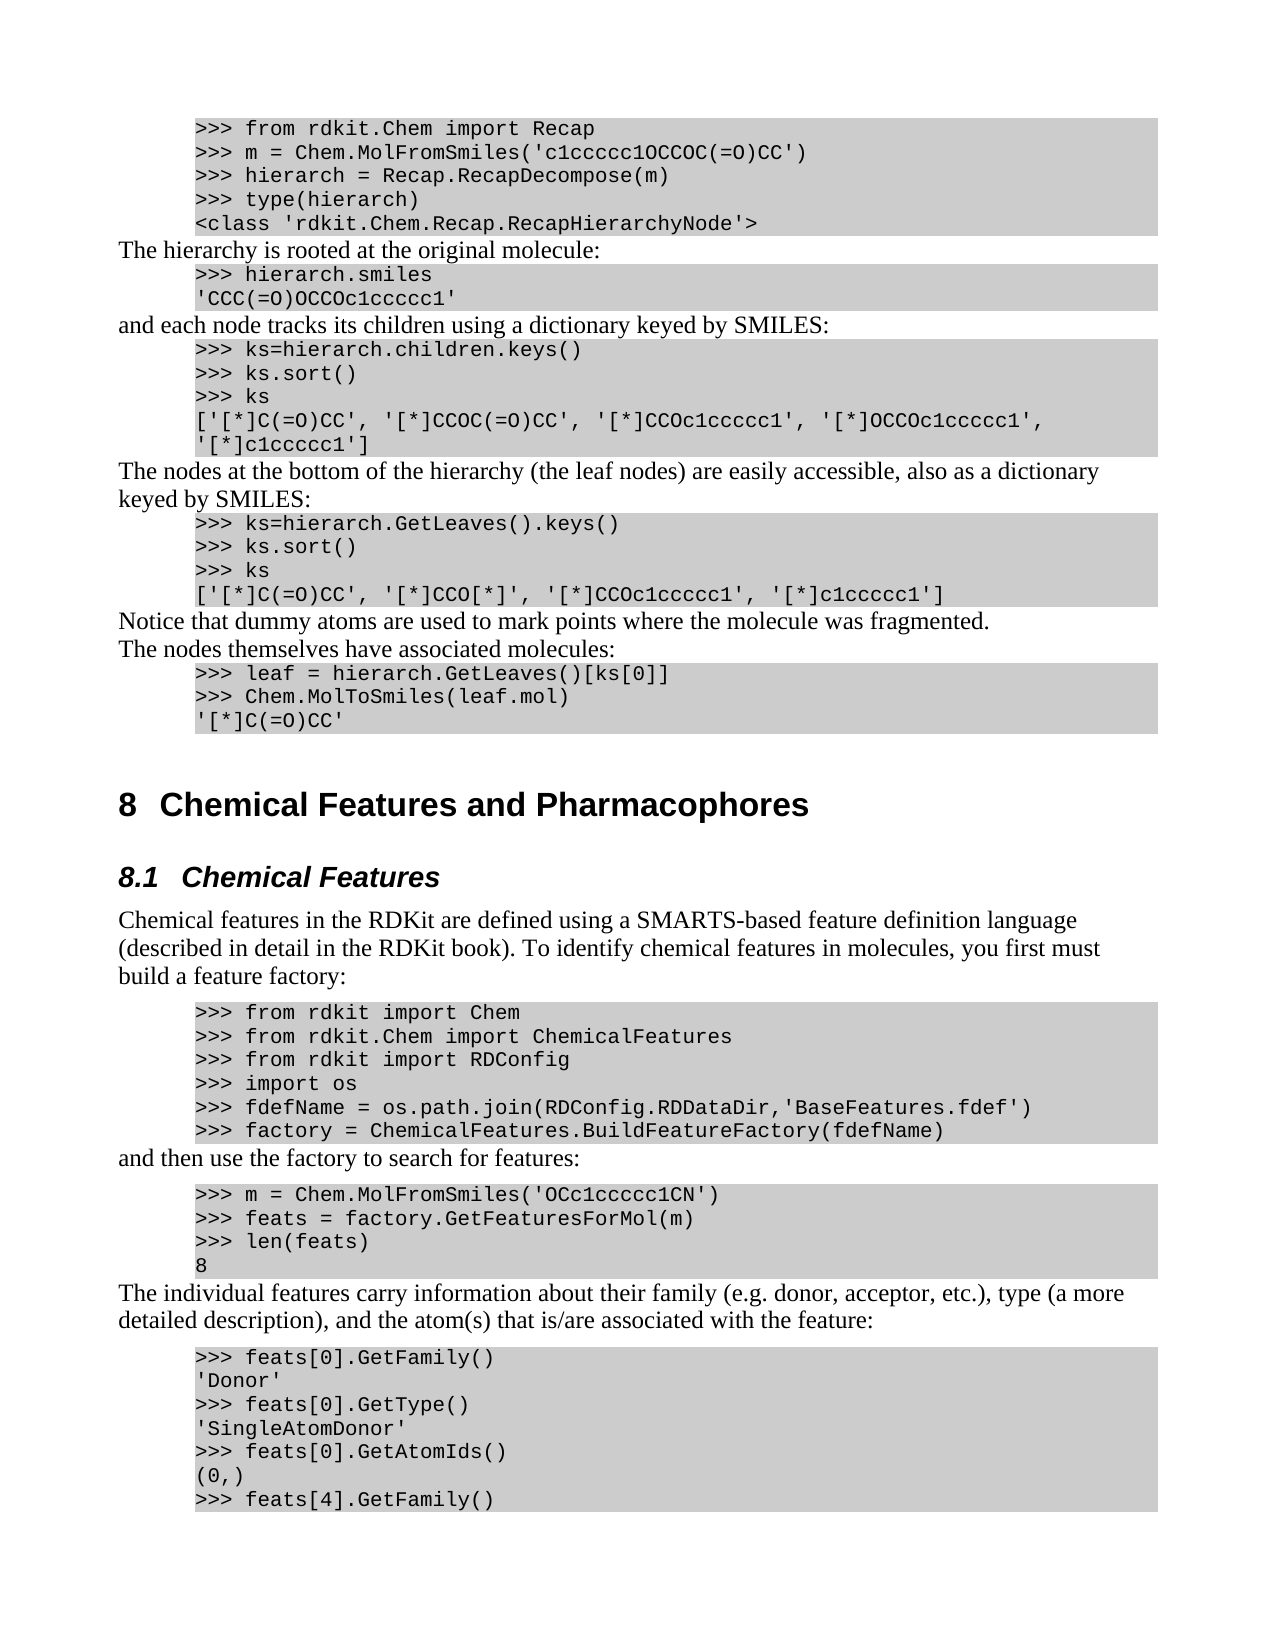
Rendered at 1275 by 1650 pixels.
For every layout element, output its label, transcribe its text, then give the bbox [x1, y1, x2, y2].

text >>> feats[0].GetFamily() [195, 1347, 1158, 1370]
text Notice that dummy atoms are used to mark points where the molecule was fragmented. [118, 607, 1157, 635]
text The hierarchy is rooted at the original molecule: [118, 236, 1157, 264]
text >>> hierarch.smiles [195, 264, 1158, 288]
text >>> fdefName = os.path.join(RDConfig.RDDataDir,'BaseFeatures.fdef') [195, 1097, 1158, 1120]
text <class 'rdkit.Chem.Recap.RecapHierarchyNode'> [195, 213, 1158, 236]
text and each node tracks its children using a dictionary keyed by SMILES: [118, 311, 1157, 339]
text >>> feats[0].GetAtomIds() [195, 1441, 1158, 1465]
text ['[*]C(=O)CC', '[*]CCO[*]', '[*]CCOc1ccccc1', '[*]c1ccccc1'] [195, 584, 1158, 607]
text >>> Chem.MolToSmiles(leaf.mol) [195, 686, 1158, 710]
text 'Donor' [195, 1370, 1158, 1394]
subtitle Chemical Features [118, 861, 1157, 894]
text >>> m = Chem.MolFromSmiles('OCc1ccccc1CN') [195, 1184, 1158, 1208]
text The individual features carry information about their family (e.g. donor, acceptor, etc.), type (a more detailed description), and the atom(s) that is/are associated with the feature: [118, 1279, 1157, 1334]
text 8 [195, 1255, 1158, 1279]
text >>> feats[4].GetFamily() [195, 1488, 1158, 1512]
text >>> from rdkit.Chem import ChemicalFeatures [195, 1026, 1158, 1049]
text >>> type(hierarch) [195, 189, 1158, 213]
text >>> ks.sort() [195, 363, 1158, 386]
text >>> hierarch = Recap.RecapDecompose(m) [195, 165, 1158, 189]
subtitle Chemical Features and Pharmacophores [118, 786, 1157, 824]
text '[*]C(=O)CC' [195, 710, 1158, 734]
text >>> from rdkit import RDConfig [195, 1049, 1158, 1073]
text ['[*]C(=O)CC', '[*]CCOC(=O)CC', '[*]CCOc1ccccc1', '[*]OCCOc1ccccc1', '[*]c1ccccc1'] [195, 410, 1158, 457]
text >>> ks=hierarch.GetLeaves().keys() [195, 513, 1158, 536]
text >>> m = Chem.MolFromSmiles('c1ccccc1OCCOC(=O)CC') [195, 142, 1158, 165]
text Chemical features in the RDKit are defined using a SMARTS-based feature definition language (described in detail in the RDKit book). To identify chemical features in molecules, you first must build a feature factory: [118, 906, 1157, 989]
text >>> len(feats) [195, 1231, 1158, 1255]
text 'SingleAtomDonor' [195, 1418, 1158, 1441]
text >>> leaf = hierarch.GetLeaves()[ks[0]] [195, 663, 1158, 686]
text The nodes at the bottom of the hierarchy (the leaf nodes) are easily accessible, also as a dictionary keyed by SMILES: [118, 457, 1157, 513]
text >>> feats = factory.GetFeaturesForMol(m) [195, 1208, 1158, 1231]
text >>> factory = ChemicalFeatures.BuildFeatureFactory(fdefName) [195, 1120, 1158, 1144]
text and then use the factory to search for features: [118, 1144, 1157, 1172]
text The nodes themselves have associated molecules: [118, 635, 1157, 663]
text >>> from rdkit import Chem [195, 1002, 1158, 1026]
text >>> import os [195, 1073, 1158, 1097]
text >>> ks [195, 386, 1158, 410]
text >>> from rdkit.Chem import Recap [195, 118, 1158, 142]
text (0,) [195, 1465, 1158, 1488]
text >>> ks.sort() [195, 536, 1158, 560]
text >>> feats[0].GetType() [195, 1394, 1158, 1418]
text 'CCC(=O)OCCOc1ccccc1' [195, 288, 1158, 311]
text >>> ks [195, 560, 1158, 584]
text >>> ks=hierarch.children.keys() [195, 339, 1158, 363]
